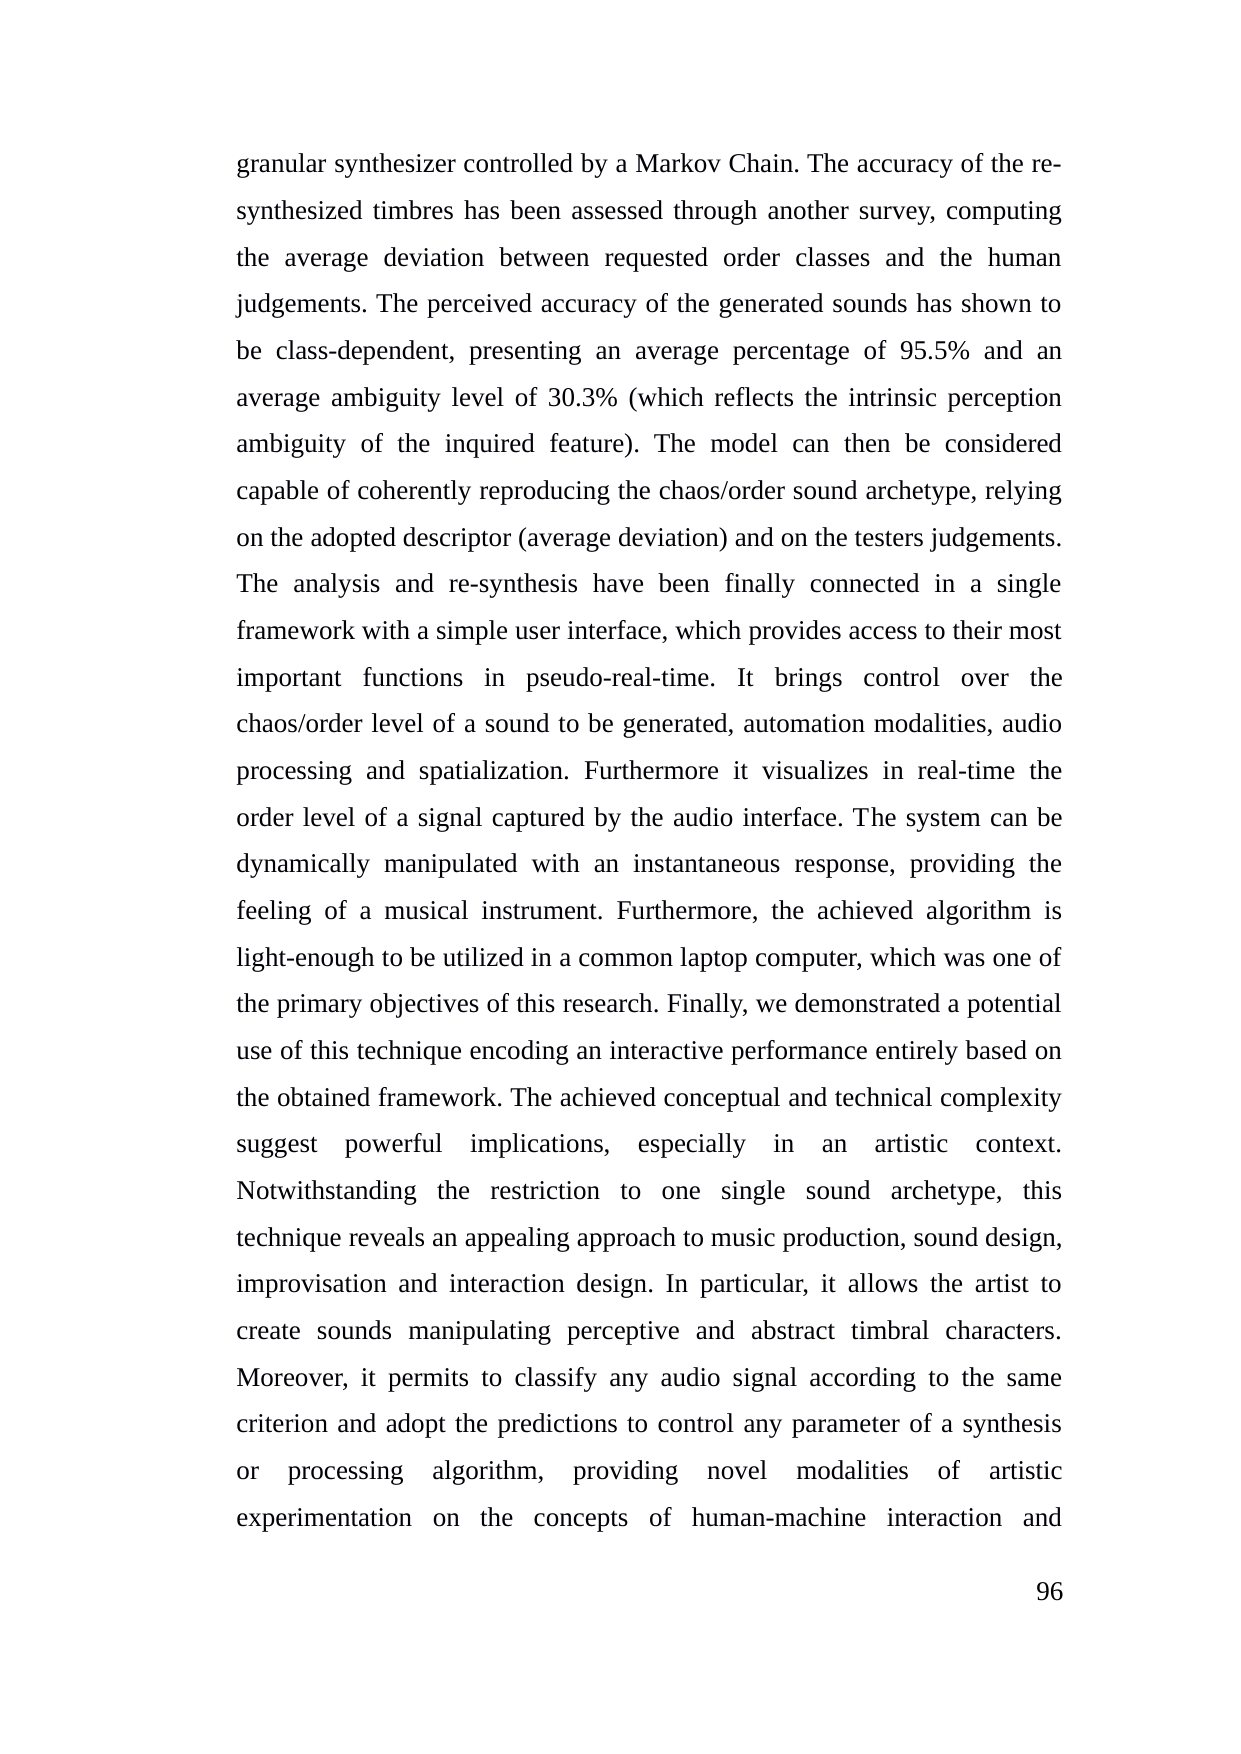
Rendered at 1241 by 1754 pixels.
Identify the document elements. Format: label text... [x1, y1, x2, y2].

text granular synthesizer controlled by a Markov Chain. The accuracy of the re-synthesized timbres has been assessed through another survey, computing the average deviation between requested order classes and the human judgements. The perceived accuracy of the generated sounds has shown to be class-dependent, presenting an average percentage of 95.5% and an average ambiguity level of 30.3% (which reflects the intrinsic perception ambiguity of the inquired feature). The model can then be considered capable of coherently reproducing the chaos/order sound archetype, relying on the adopted descriptor (average deviation) and on the testers judgements. The analysis and re-synthesis have been finally connected in a single framework with a simple user interface, which provides access to their most important functions in pseudo-real-time. It brings control over the chaos/order level of a sound to be generated, automation modalities, audio processing and spatialization. Furthermore it visualizes in real-time the order level of a signal captured by the audio interface. The system can be dynamically manipulated with an instantaneous response, providing the feeling of a musical instrument. Furthermore, the achieved algorithm is light-enough to be utilized in a common laptop computer, which was one of the primary objectives of this research. Finally, we demonstrated a potential use of this technique encoding an interactive performance entirely based on the obtained framework. The achieved conceptual and technical complexity suggest powerful implications, especially in an artistic context. Notwithstanding the restriction to one single sound archetype, this technique reveals an appealing approach to music production, sound design, improvisation and interaction design. In particular, it allows the artist to create sounds manipulating perceptive and abstract timbral characters. Moreover, it permits to classify any audio signal according to the same criterion and adopt the predictions to control any parameter of a synthesis or processing algorithm, providing novel modalities of artistic experimentation on the concepts of human-machine interaction and [236, 148, 1063, 1532]
